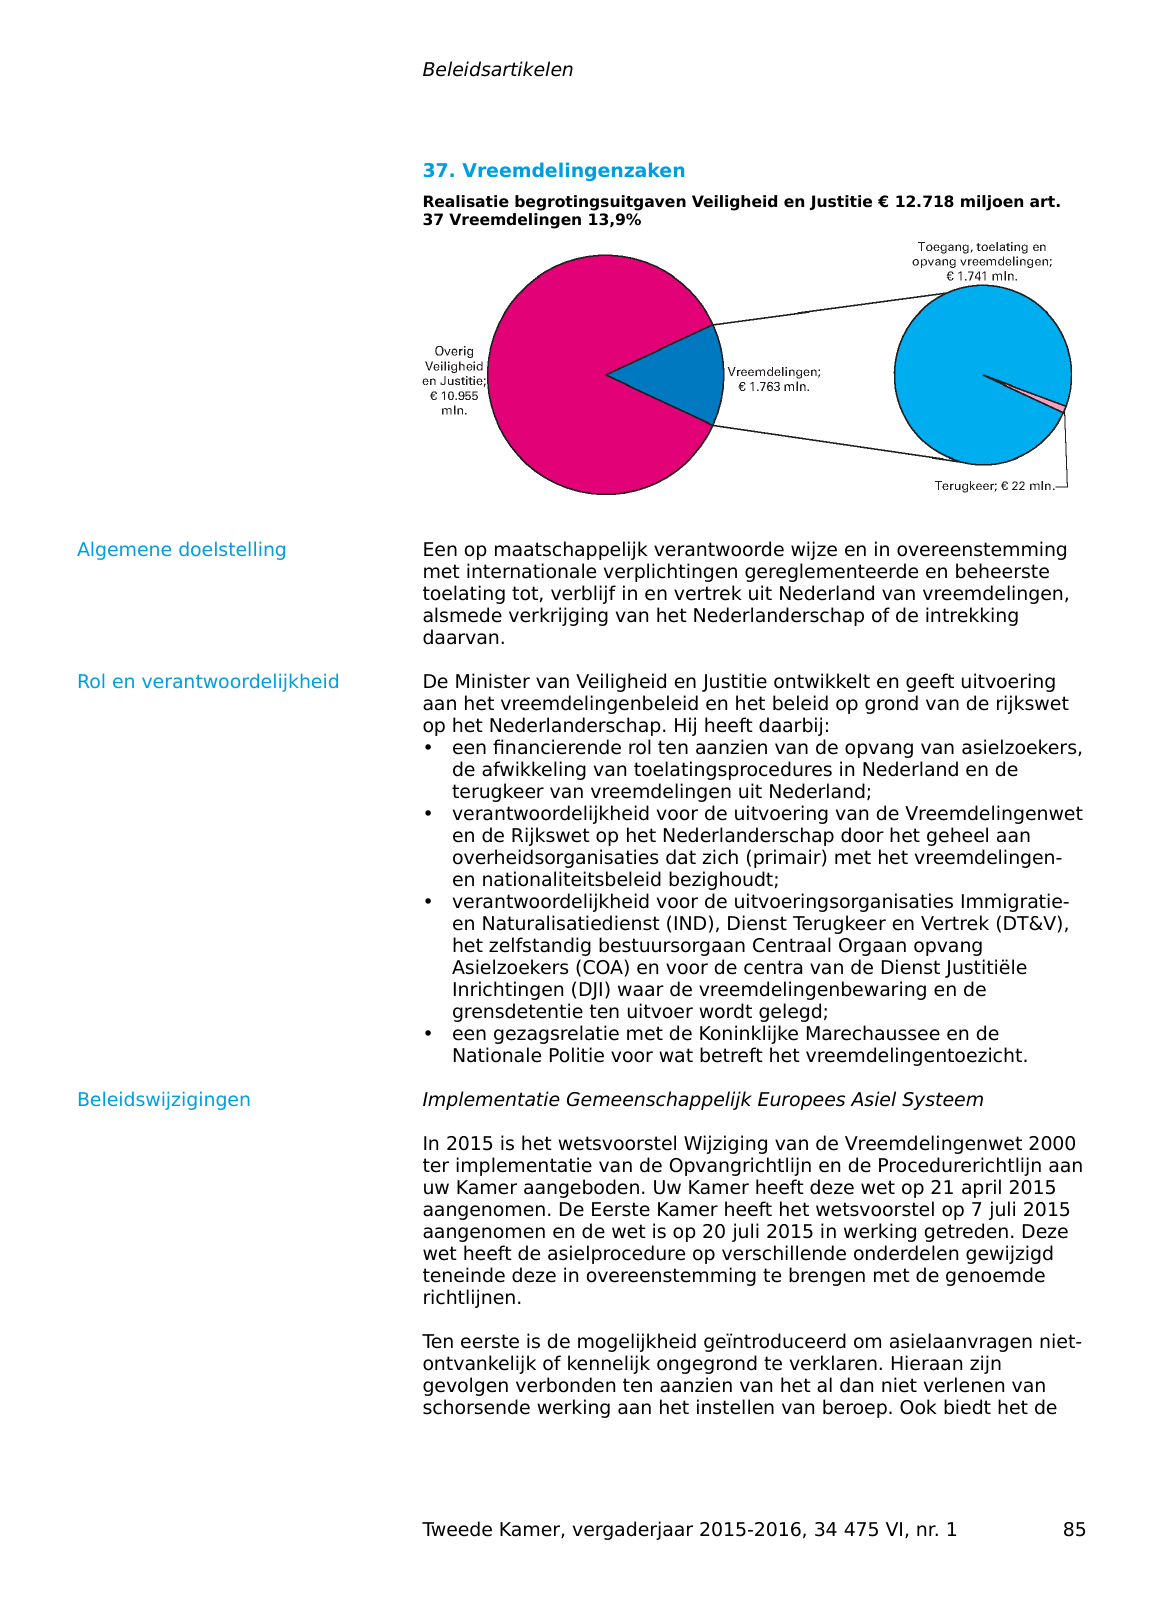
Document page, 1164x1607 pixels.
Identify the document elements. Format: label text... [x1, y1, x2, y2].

subtitle Implementatie Gemeenschappelijk Europees Asiel Systeem [422, 1089, 1087, 1111]
text Realisatie begrotingsuitgaven Veiligheid en Justitie € 12.718 miljoen art. 37 Vreemdelingen 13,9% [422, 193, 1072, 229]
subtitle [77, 1111, 399, 1119]
text Algemene doelstelling [77, 539, 399, 561]
text Een op maatschappelijk verantwoorde wijze en in overeenstemming met internationale verplichtingen gereglementeerde en beheerste toelating tot, verblijf in en vertrek uit Nederland van vreemdelingen, alsmede verkrijging van het Nederlanderschap of de intrekking daarvan. [422, 539, 1087, 649]
text Rol en verantwoordelijkheid [77, 671, 399, 693]
text • verantwoordelijkheid voor de uitvoeringsorganisaties Immigratie- en Naturalisatiedienst (IND), Dienst Terugkeer en Vertrek (DT&V), het zelfstandig bestuursorgaan Centraal Orgaan opvang Asielzoekers (COA) en voor de centra van de Dienst Justitiële Inrichtingen (DJI) waar de vreemdelingenbewaring en de grensdetentie ten uitvoer wordt gelegd; [422, 891, 1087, 1022]
picture [422, 240, 1072, 495]
text • een gezagsrelatie met de Koninklijke Marechaussee en de Nationale Politie voor wat betreft het vreemdelingentoezicht. [422, 1022, 1087, 1066]
text De Minister van Veiligheid en Justitie ontwikkelt en geeft uitvoering aan het vreemdelingenbeleid en het beleid op grond van de rijkswet op het Nederlanderschap. Hij heeft daarbij: [422, 671, 1087, 737]
subtitle 37. Vreemdelingenzaken [422, 160, 1087, 182]
text • verantwoordelijkheid voor de uitvoering van de Vreemdelingenwet en de Rijkswet op het Nederlanderschap door het geheel aan overheidsorganisaties dat zich (primair) met het vreemdelingen- en nationaliteitsbeleid bezighoudt; [422, 803, 1087, 891]
text In 2015 is het wetsvoorstel Wijziging van de Vreemdelingenwet 2000 ter implementatie van de Opvangrichtlijn en de Procedurerichtlijn aan uw Kamer aangeboden. Uw Kamer heeft deze wet op 21 april 2015 aangenomen. De Eerste Kamer heeft het wetsvoorstel op 7 juli 2015 aangenomen en de wet is op 20 juli 2015 in werking getreden. Deze wet heeft de asielprocedure op verschillende onderdelen gewijzigd teneinde deze in overeenstemming te brengen met de genoemde richtlijnen. [422, 1133, 1087, 1309]
text • een financierende rol ten aanzien van de opvang van asielzoekers, de afwikkeling van toelatingsprocedures in Nederland en de terugkeer van vreemdelingen uit Nederland; [422, 737, 1087, 803]
text Ten eerste is de mogelijkheid geïntroduceerd om asielaanvragen niet-ontvankelijk of kennelijk ongegrond te verklaren. Hieraan zijn gevolgen verbonden ten aanzien van het al dan niet verlenen van schorsende werking aan het instellen van beroep. Ook biedt het de [422, 1331, 1087, 1419]
text Beleidswijzigingen [77, 1089, 399, 1111]
